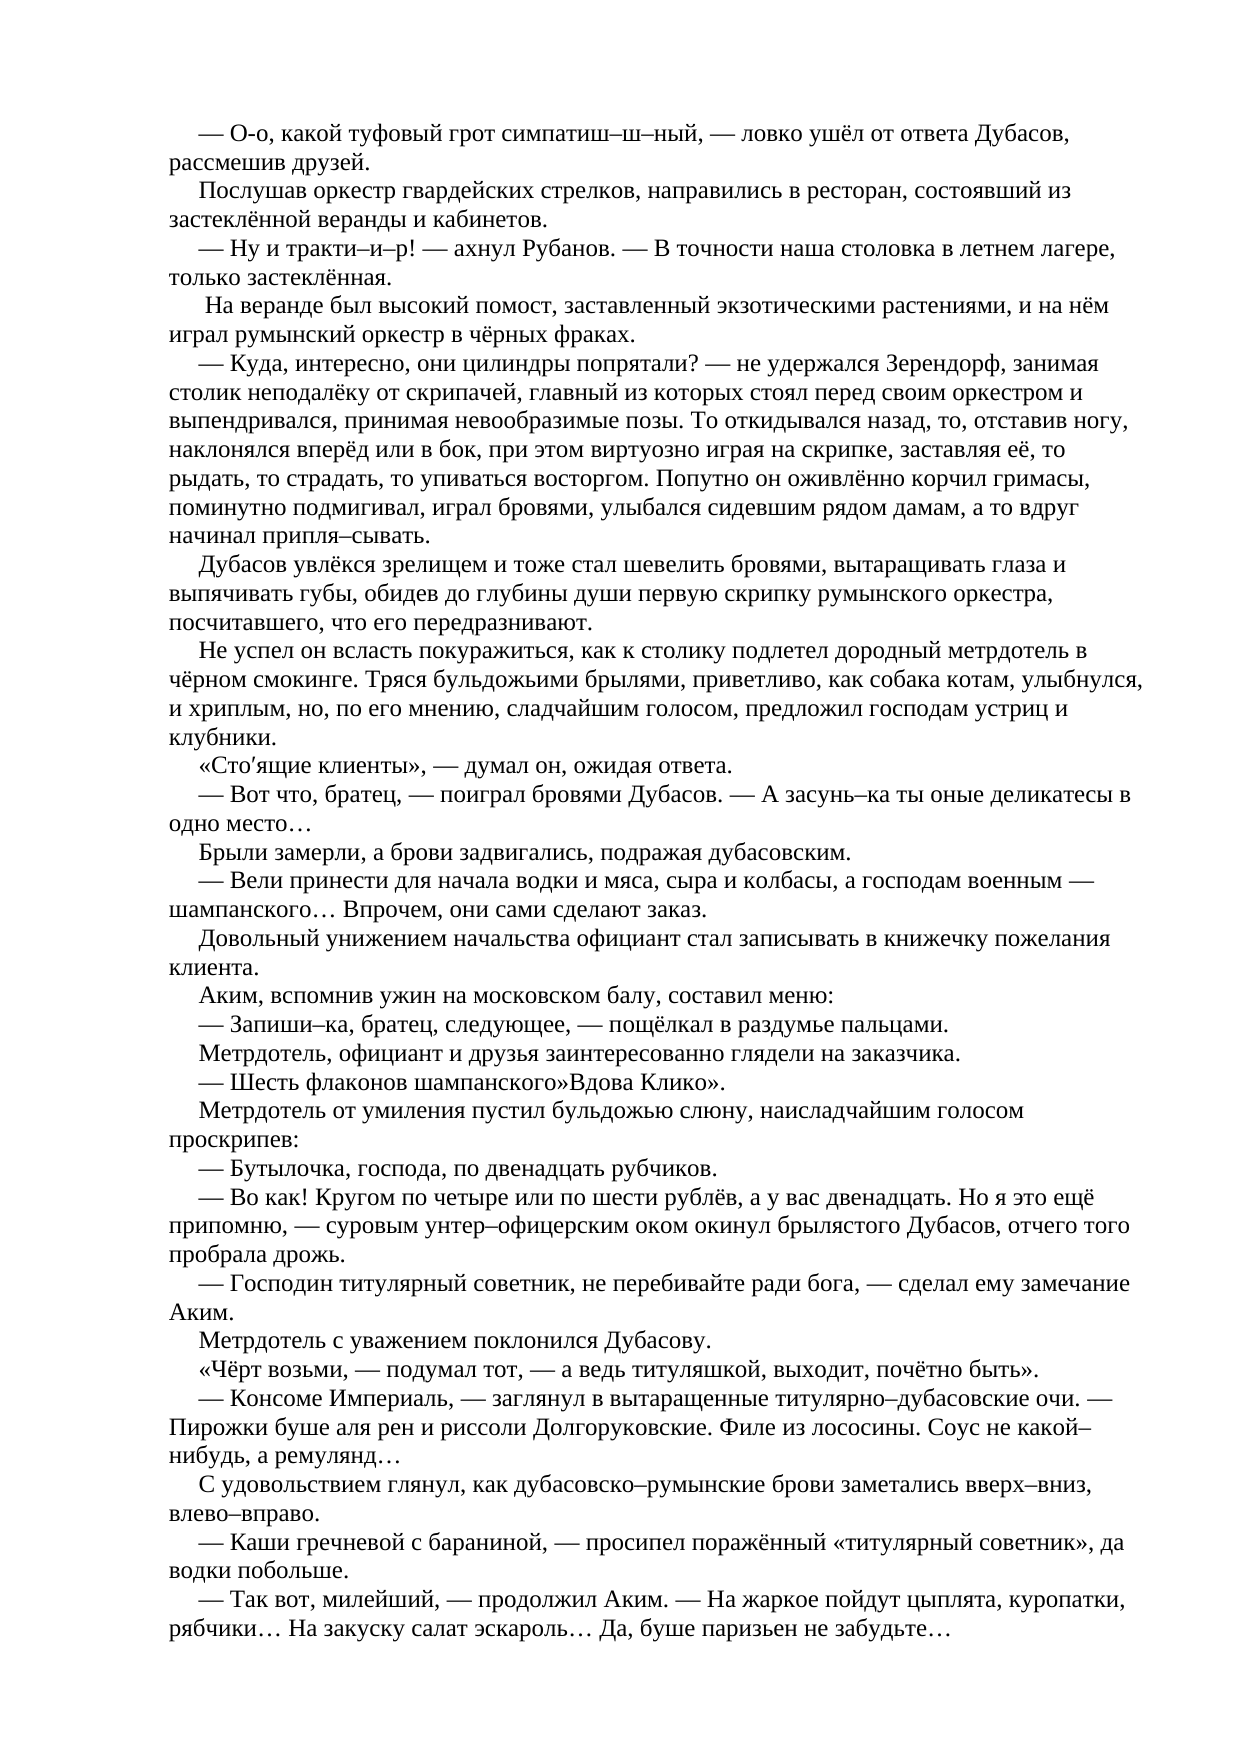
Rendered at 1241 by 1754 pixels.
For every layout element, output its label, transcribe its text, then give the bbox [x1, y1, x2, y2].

text Послушав оркестр гвардейских стрелков, направились в ресторан, состоявший из застеклённой веранды и кабинетов. [169, 176, 1152, 233]
text — Ну и тракти–и–р! — ахнул Рубанов. — В точности наша столовка в летнем лагере, только застеклённая. [169, 233, 1152, 291]
text — О-о, какой туфовый грот симпатиш–ш–ный, — ловко ушёл от ответа Дубасов, рассмешив друзей. [169, 118, 1152, 176]
text Метрдотель от умиления пустил бульдожью слюну, наисладчайшим голосом проскрипев: [169, 1096, 1152, 1153]
text — Во как! Кругом по четыре или по шести рублёв, а у вас двенадцать. Но я это ещё припомню, — суровым унтер–офицерским оком окинул брылястого Дубасов, отчего того пробрала дрожь. [169, 1182, 1152, 1268]
text «Сто′ящие клиенты», — думал он, ожидая ответа. [169, 751, 1152, 779]
text — Каши гречневой с бараниной, — просипел поражённый «титулярный советник», да водки побольше. [169, 1527, 1152, 1584]
text — Запиши–ка, братец, следующее, — пощёлкал в раздумье пальцами. [169, 1009, 1152, 1038]
text «Чёрт возьми, — подумал тот, — а ведь титуляшкой, выходит, почётно быть». [169, 1354, 1152, 1383]
text — Господин титулярный советник, не перебивайте ради бога, — сделал ему замечание Аким. [169, 1268, 1152, 1326]
text — Куда, интересно, они цилиндры попрятали? — не удержался Зерендорф, занимая столик неподалёку от скрипачей, главный из которых стоял перед своим оркестром и выпендривался, принимая невообразимые позы. То откидывался назад, то, отставив ногу, наклонялся вперёд или в бок, при этом виртуозно играя на скрипке, заставляя её, то рыдать, то страдать, то упиваться восторгом. Попутно он оживлённо корчил гримасы, поминутно подмигивал, играл бровями, улыбался сидевшим рядом дамам, а то вдруг начинал припля–сывать. [169, 348, 1152, 549]
text Брыли замерли, а брови задвигались, подражая дубасовским. [169, 837, 1152, 866]
text На веранде был высокий помост, заставленный экзотическими растениями, и на нём играл румынский оркестр в чёрных фраках. [169, 291, 1152, 348]
text — Вот что, братец, — поиграл бровями Дубасов. — А засунь–ка ты оные деликатесы в одно место… [169, 779, 1152, 837]
text — Шесть флаконов шампанского»Вдова Клико». [169, 1067, 1152, 1096]
text Метрдотель с уважением поклонился Дубасову. [169, 1326, 1152, 1354]
text Метрдотель, официант и друзья заинтересованно глядели на заказчика. [169, 1038, 1152, 1067]
text — Вели принести для начала водки и мяса, сыра и колбасы, а господам военным — шампанского… Впрочем, они сами сделают заказ. [169, 866, 1152, 923]
text — Бутылочка, господа, по двенадцать рубчиков. [169, 1153, 1152, 1182]
text — Консоме Империаль, — заглянул в вытаращенные титулярно–дубасовские очи. — Пирожки буше аля рен и риссоли Долгоруковские. Филе из лососины. Соус не какой–нибудь, а ремулянд… [169, 1383, 1152, 1469]
text — Так вот, милейший, — продолжил Аким. — На жаркое пойдут цыплята, куропатки, рябчики… На закуску салат эскароль… Да, буше паризьен не забудьте… [169, 1584, 1152, 1642]
text Аким, вспомнив ужин на московском балу, составил меню: [169, 981, 1152, 1009]
text С удовольствием глянул, как дубасовско–румынские брови заметались вверх–вниз, влево–вправо. [169, 1469, 1152, 1527]
text Дубасов увлёкся зрелищем и тоже стал шевелить бровями, вытаращивать глаза и выпячивать губы, обидев до глубины души первую скрипку румынского оркестра, посчитавшего, что его передразнивают. [169, 549, 1152, 636]
text Довольный унижением начальства официант стал записывать в книжечку пожелания клиента. [169, 923, 1152, 981]
text Не успел он всласть покуражиться, как к столику подлетел дородный метрдотель в чёрном смокинге. Тряся бульдожьими брылями, приветливо, как собака котам, улыбнулся, и хриплым, но, по его мнению, сладчайшим голосом, предложил господам устриц и клубники. [169, 636, 1152, 751]
